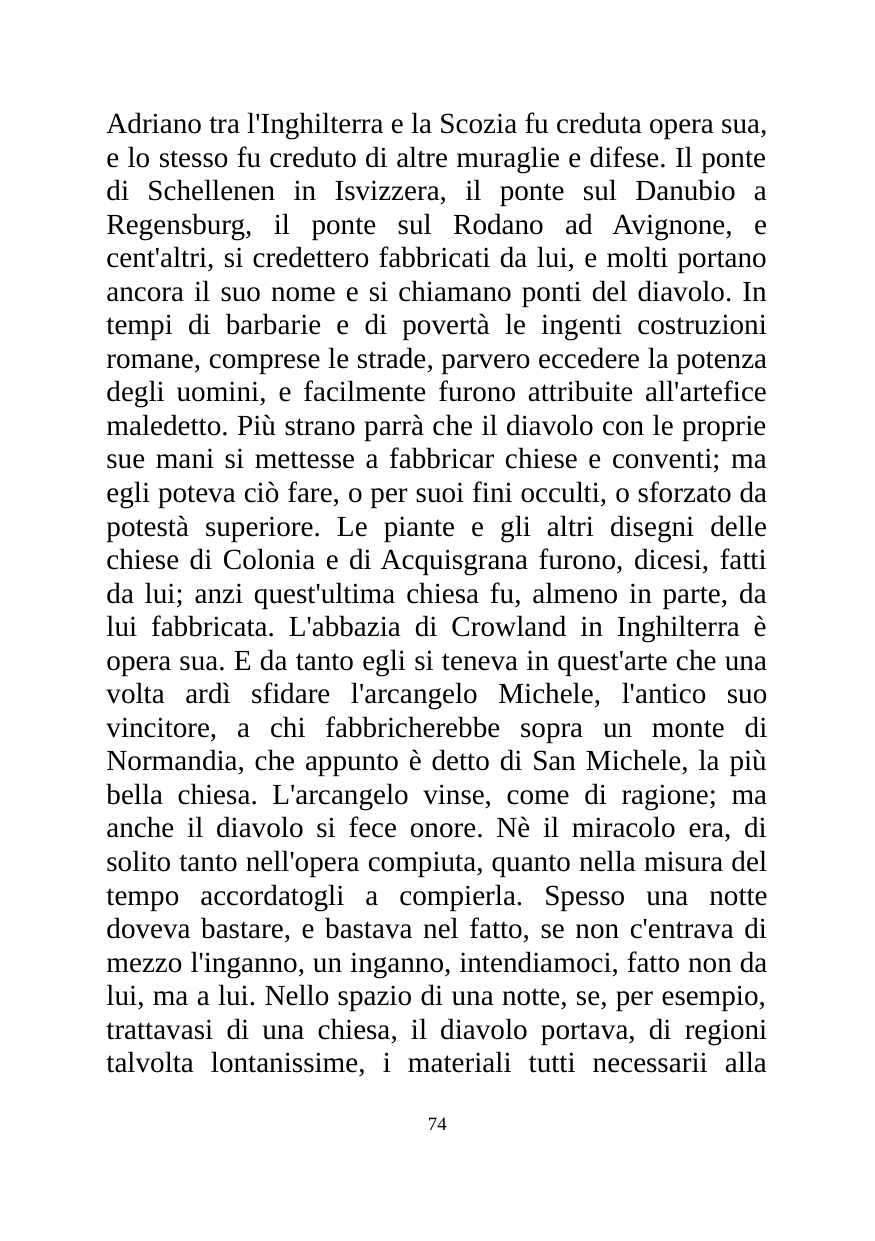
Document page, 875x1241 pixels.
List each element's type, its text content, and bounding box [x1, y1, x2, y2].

text Adriano tra l'Inghilterra e la Scozia fu creduta opera sua, e lo stesso fu creduto di altre muraglie e difese. Il ponte di Schellenen in Isvizzera, il ponte sul Danubio a Regensburg, il ponte sul Rodano ad Avignone, e cent'altri, si credettero fabbricati da lui, e molti portano ancora il suo nome e si chiamano ponti del diavolo. In tempi di barbarie e di povertà le ingenti costruzioni romane, comprese le strade, parvero eccedere la potenza degli uomini, e facilmente furono attribuite all'artefice maledetto. Più strano parrà che il diavolo con le proprie sue mani si mettesse a fabbricar chiese e conventi; ma egli poteva ciò fare, o per suoi fini occulti, o sforzato da potestà superiore. Le piante e gli altri disegni delle chiese di Colonia e di Acquisgrana furono, dicesi, fatti da lui; anzi quest'ultima chiesa fu, almeno in parte, da lui fabbricata. L'abbazia di Crowland in Inghilterra è opera sua. E da tanto egli si teneva in quest'arte che una volta ardì sfidare l'arcangelo Michele, l'antico suo vincitore, a chi fabbricherebbe sopra un monte di Normandia, che appunto è detto di San Michele, la più bella chiesa. L'arcangelo vinse, come di ragione; ma anche il diavolo si fece onore. Nè il miracolo era, di solito tanto nell'opera compiuta, quanto nella misura del tempo accordatogli a compierla. Spesso una notte doveva bastare, e bastava nel fatto, se non c'entrava di mezzo l'inganno, un inganno, intendiamoci, fatto non da lui, ma a lui. Nello spazio di una notte, se, per esempio, trattavasi di una chiesa, il diavolo portava, di regioni talvolta lontanissime, i materiali tutti necessarii alla [106, 106, 768, 1079]
